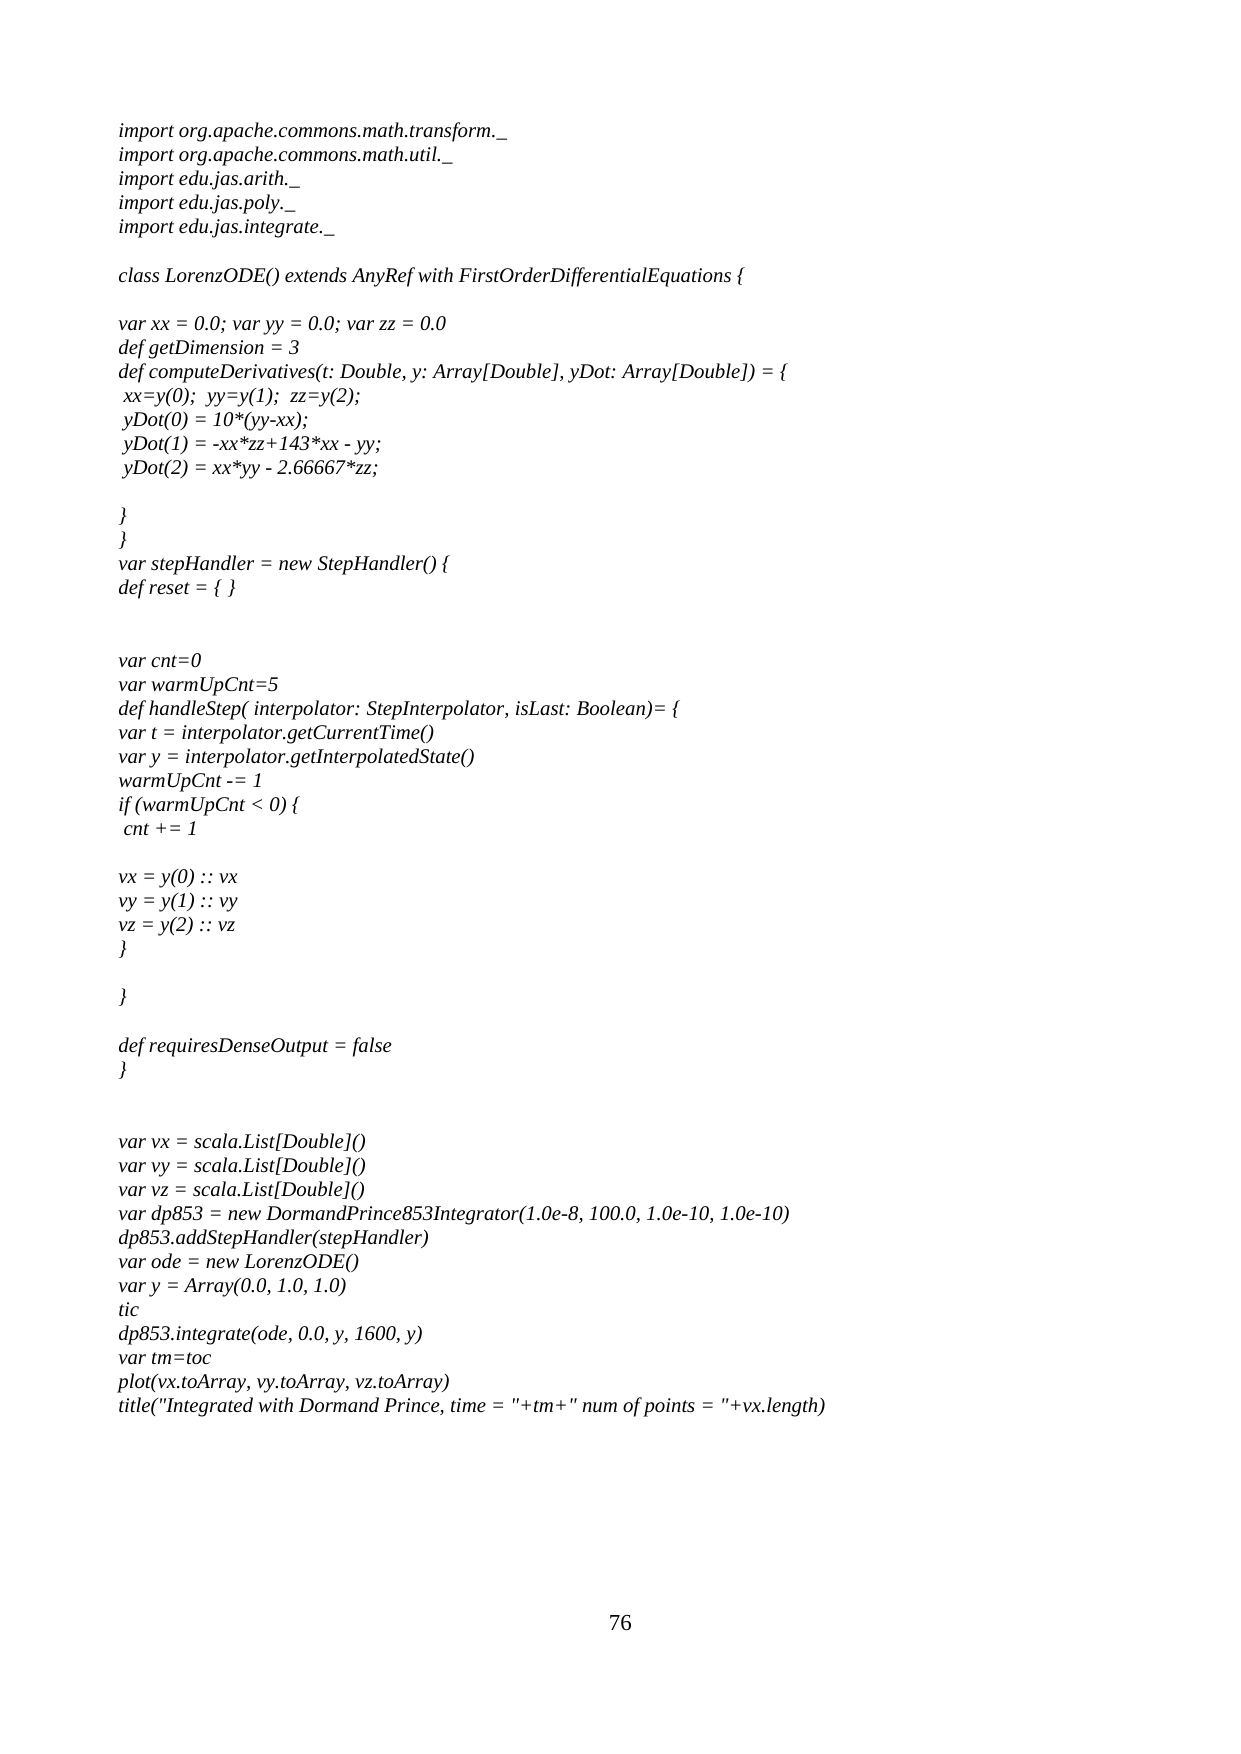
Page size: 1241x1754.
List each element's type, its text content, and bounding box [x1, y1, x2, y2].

text var cnt=0 [118, 647, 1122, 672]
text yDot(1) = -xx*zz+143*xx - yy; [118, 431, 1122, 455]
text if (warmUpCnt < 0) { [118, 792, 1122, 816]
text import org.apache.commons.math.transform._ [118, 118, 1122, 142]
text } [118, 503, 1122, 527]
text var dp853 = new DormandPrince853Integrator(1.0e-8, 100.0, 1.0e-10, 1.0e-10) [118, 1201, 1122, 1225]
text dp853.addStepHandler(stepHandler) [118, 1225, 1122, 1249]
text yDot(2) = xx*yy - 2.66667*zz; [118, 455, 1122, 479]
text } [118, 527, 1122, 551]
text import edu.jas.arith._ [118, 166, 1122, 190]
text var y = Array(0.0, 1.0, 1.0) [118, 1273, 1122, 1297]
text } [118, 1057, 1122, 1081]
text def reset = { } [118, 575, 1122, 599]
text def computeDerivatives(t: Double, y: Array[Double], yDot: Array[Double]) = { [118, 359, 1122, 383]
text import edu.jas.integrate._ [118, 214, 1122, 238]
text vz = y(2) :: vz [118, 912, 1122, 936]
text xx=y(0); yy=y(1); zz=y(2); [118, 383, 1122, 407]
text vy = y(1) :: vy [118, 888, 1122, 912]
text } [118, 984, 1122, 1008]
text class LorenzODE() extends AnyRef with FirstOrderDifferentialEquations { [118, 262, 1122, 287]
text var ode = new LorenzODE() [118, 1249, 1122, 1273]
text cnt += 1 [118, 816, 1122, 840]
text def getDimension = 3 [118, 335, 1122, 359]
text var xx = 0.0; var yy = 0.0; var zz = 0.0 [118, 311, 1122, 335]
text import edu.jas.poly._ [118, 190, 1122, 214]
text var tm=toc [118, 1345, 1122, 1369]
text var vx = scala.List[Double]() [118, 1129, 1122, 1153]
text var t = interpolator.getCurrentTime() [118, 720, 1122, 744]
text var vy = scala.List[Double]() [118, 1153, 1122, 1177]
text def handleStep( interpolator: StepInterpolator, isLast: Boolean)= { [118, 696, 1122, 720]
text var stepHandler = new StepHandler() { [118, 551, 1122, 575]
text } [118, 936, 1122, 960]
text tic [118, 1297, 1122, 1321]
text def requiresDenseOutput = false [118, 1032, 1122, 1057]
text var y = interpolator.getInterpolatedState() [118, 744, 1122, 768]
text vx = y(0) :: vx [118, 864, 1122, 888]
text dp853.integrate(ode, 0.0, y, 1600, y) [118, 1321, 1122, 1345]
text var vz = scala.List[Double]() [118, 1177, 1122, 1201]
text yDot(0) = 10*(yy-xx); [118, 407, 1122, 431]
text var warmUpCnt=5 [118, 672, 1122, 696]
text import org.apache.commons.math.util._ [118, 142, 1122, 166]
text title("Integrated with Dormand Prince, time = "+tm+" num of points = "+vx.length) [118, 1393, 1122, 1417]
text warmUpCnt -= 1 [118, 768, 1122, 792]
text plot(vx.toArray, vy.toArray, vz.toArray) [118, 1369, 1122, 1393]
